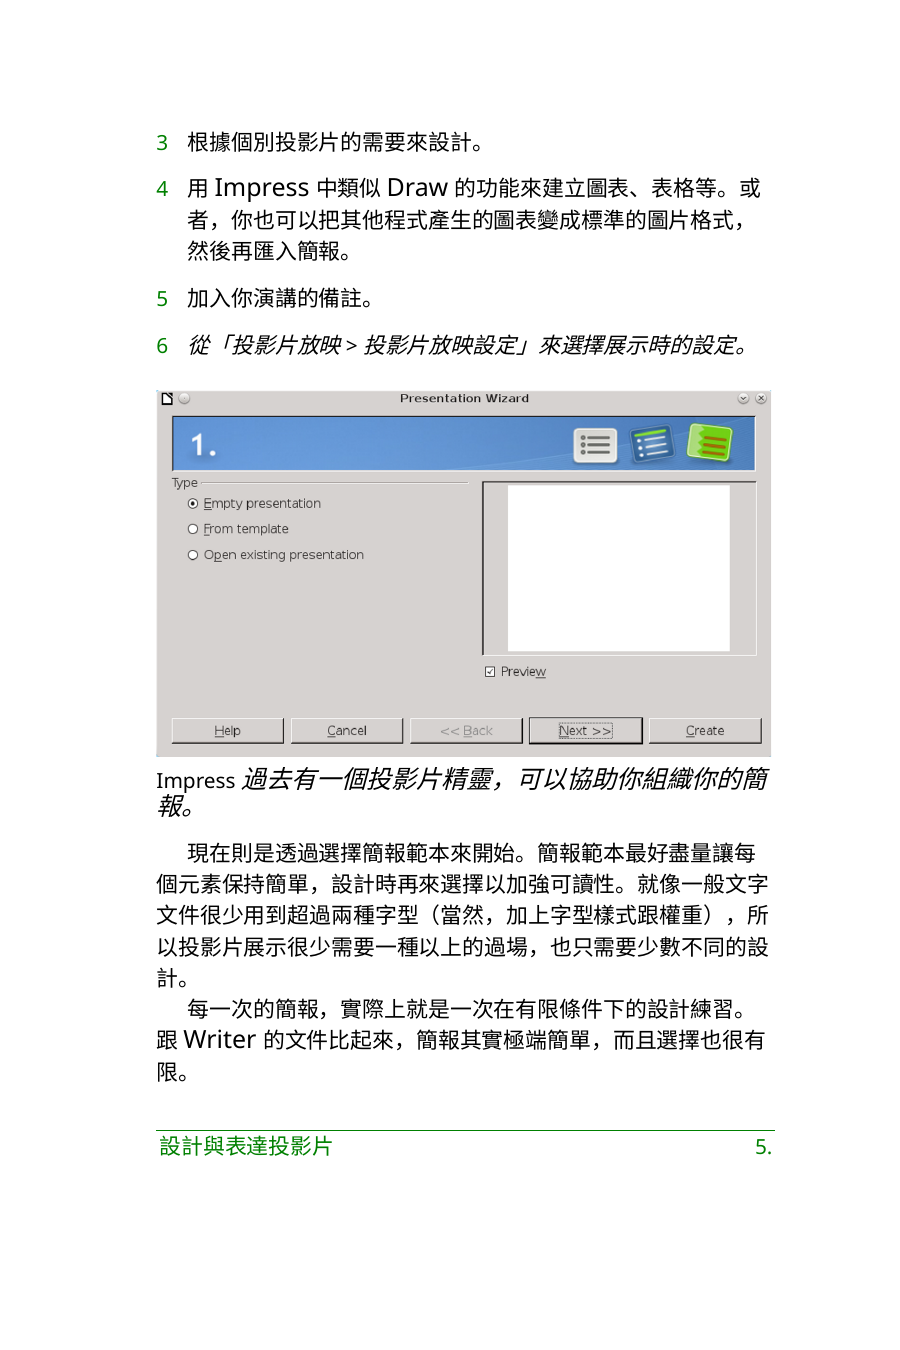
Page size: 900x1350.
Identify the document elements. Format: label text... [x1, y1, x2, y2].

table_header [156, 391, 775, 759]
text 現在則是透過選擇簡報範本來開始。簡報範本最好盡量讓每個元素保持簡單，設計時再來選擇以加強可讀性。就像一般文字文件很少用到超過兩種字型（當然，加上字型樣式跟權重），所以投影片展示很少需要一種以上的過場，也只需要少數不同的設計。 [156, 836, 775, 993]
text 每一次的簡報，實際上就是一次在有限條件下的設計練習。跟 Writer 的文件比起來，簡報其實極端簡單，而且選擇也很有限。 [156, 993, 775, 1086]
list 從「投影片放映 > 投影片放映設定」來選擇展示時的設定。 [156, 328, 775, 359]
list 根據個別投影片的需要來設計。 [156, 125, 775, 156]
table_cell Impress 過去有一個投影片精靈，可以協助你組織你的簡報。 [156, 759, 775, 821]
list 加入你演講的備註。 [156, 281, 775, 312]
list 用 Impress 中類似 Draw 的功能來建立圖表、表格等。或者，你也可以把其他程式產生的圖表變成標準的圖片格式，然後再匯入簡報。 [156, 172, 775, 266]
picture [156, 390, 772, 757]
